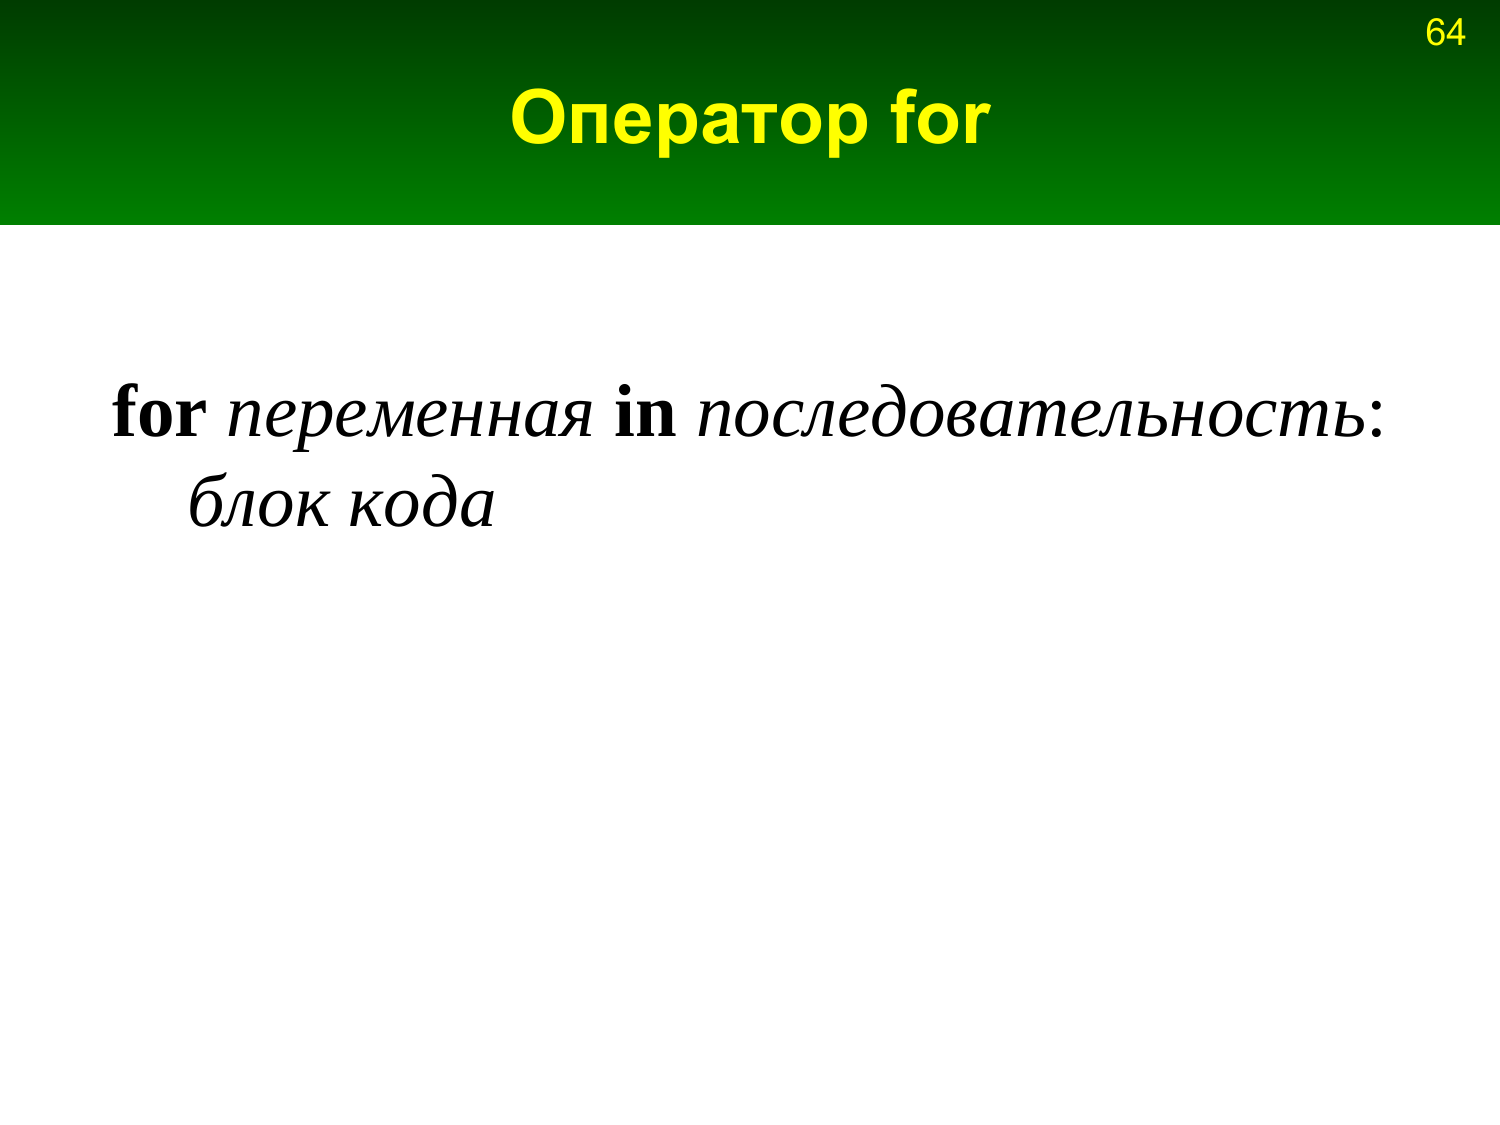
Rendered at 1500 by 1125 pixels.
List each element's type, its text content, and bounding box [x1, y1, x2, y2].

text_box for переменная in последовательность: блок кода [112, 354, 1403, 550]
title Оператор for [75, 11, 1426, 215]
